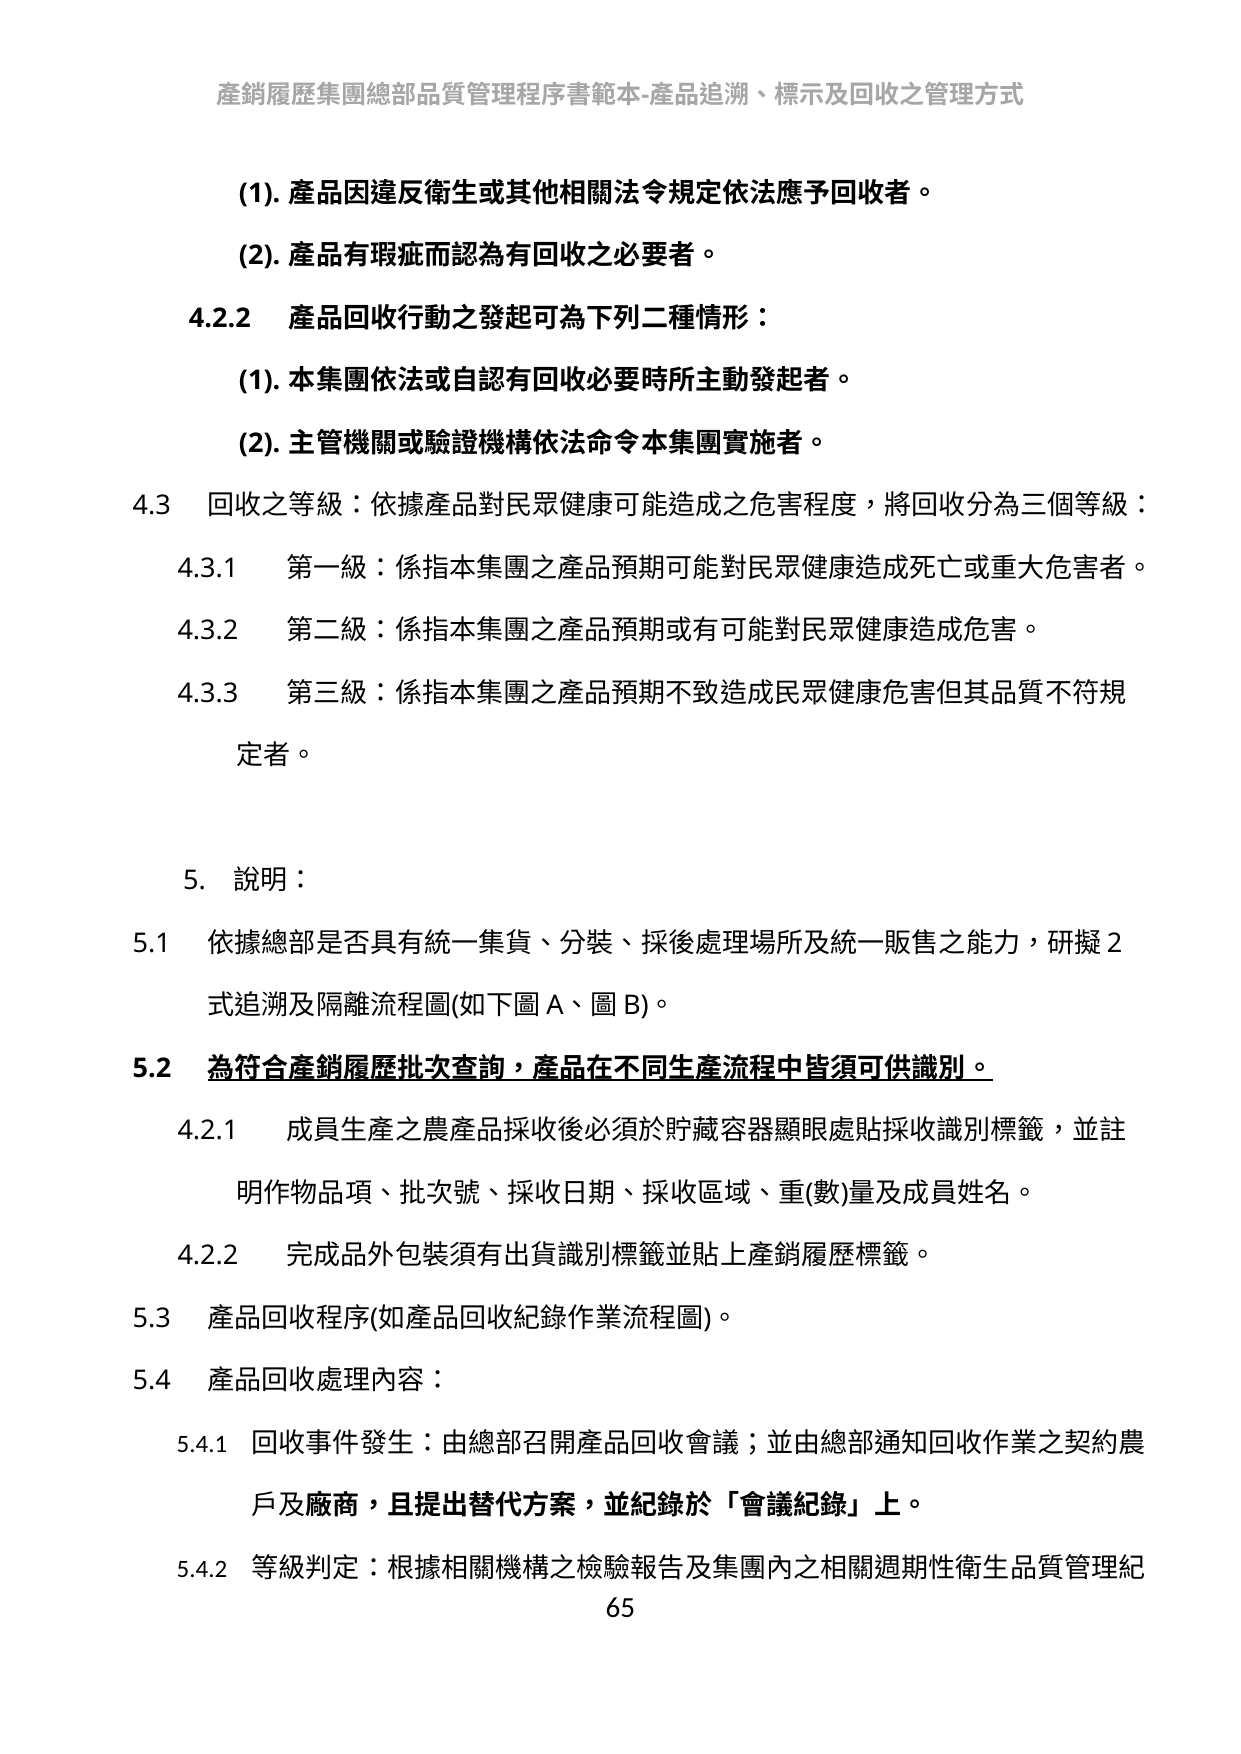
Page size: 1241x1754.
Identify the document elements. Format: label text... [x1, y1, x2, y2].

list 為符合產銷履歷批次查詢，產品在不同生產流程中皆須可供識別。 [132, 1024, 1152, 1086]
list 回收之等級：依據產品對民眾健康可能造成之危害程度，將回收分為三個等級： [132, 461, 1152, 524]
list 第一級：係指本集團之產品預期可能對民眾健康造成死亡或重大危害者。 [177, 524, 1152, 586]
list 回收事件發生：由總部召開產品回收會議；並由總部通知回收作業之契約農戶及廠商，且提出替代方案，並紀錄於「會議紀錄」上。 [176, 1399, 1152, 1524]
list 說明： [183, 836, 1152, 899]
list 成員生產之農產品採收後必須於貯藏容器顯眼處貼採收識別標籤，並註明作物品項、批次號、採收日期、採收區域、重(數)量及成員姓名。 [177, 1086, 1152, 1211]
list 第二級：係指本集團之產品預期或有可能對民眾健康造成危害。 [177, 586, 1152, 649]
list 產品回收行動之發起可為下列二種情形： [189, 274, 1152, 336]
list 產品有瑕疵而認為有回收之必要者。 [239, 211, 1152, 274]
list 本集團依法或自認有回收必要時所主動發起者。 [239, 336, 1152, 399]
list 完成品外包裝須有出貨識別標籤並貼上產銷履歷標籤。 [177, 1211, 1152, 1274]
list 依據總部是否具有統一集貨、分裝、採後處理場所及統一販售之能力，研擬2式追溯及隔離流程圖(如下圖A、圖B)。 [132, 899, 1152, 1024]
list 第三級：係指本集團之產品預期不致造成民眾健康危害但其品質不符規定者。 [177, 649, 1152, 774]
list 產品回收處理內容： [132, 1336, 1152, 1399]
list 主管機關或驗證機構依法命令本集團實施者。 [239, 399, 1152, 461]
list 產品因違反衛生或其他相關法令規定依法應予回收者。 [239, 149, 1152, 211]
list 產品回收程序(如產品回收紀錄作業流程圖)。 [132, 1274, 1152, 1336]
list 等級判定：根據相關機構之檢驗報告及集團內之相關週期性衛生品質管理紀 [176, 1524, 1152, 1586]
